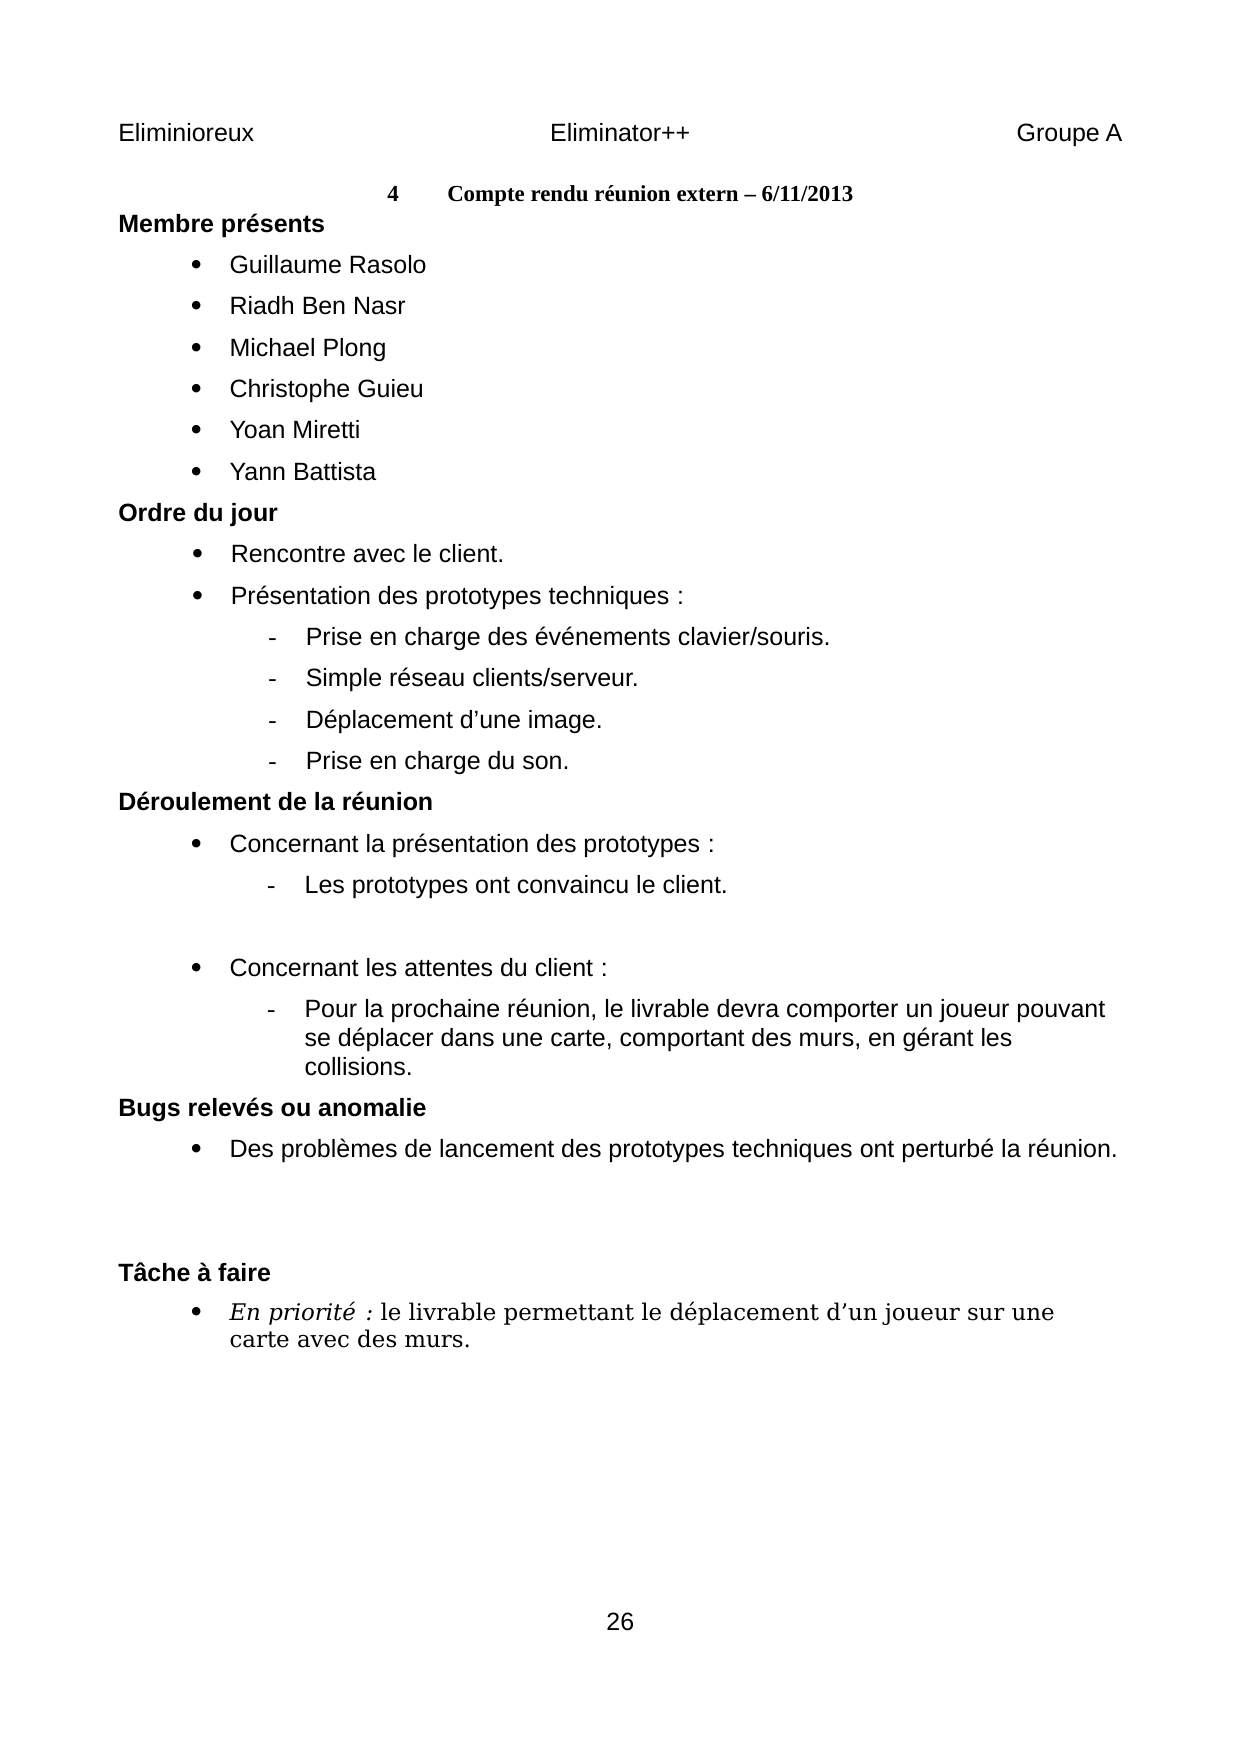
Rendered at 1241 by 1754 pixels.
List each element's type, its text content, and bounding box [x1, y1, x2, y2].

text Membre présents [118, 209, 1122, 237]
list Yann Battista [192, 457, 1122, 486]
text Ordre du jour [118, 498, 1122, 527]
list Christophe Guieu [192, 374, 1122, 403]
list Déplacement d’une image. [268, 705, 1122, 733]
list Les prototypes ont convaincu le client. [267, 870, 1122, 899]
list Simple réseau clients/serveur. [268, 663, 1122, 692]
list Guillaume Rasolo [192, 250, 1122, 279]
list Rencontre avec le client. [193, 539, 1122, 568]
list Concernant la présentation des prototypes : [192, 829, 1122, 857]
list Présentation des prototypes techniques : [193, 581, 1122, 609]
text Déroulement de la réunion [118, 787, 1122, 816]
list Yoan Miretti [192, 415, 1122, 444]
list Prise en charge du son. [268, 746, 1122, 775]
list Riadh Ben Nasr [192, 291, 1122, 320]
list Michael Plong [192, 333, 1122, 361]
list Des problèmes de lancement des prototypes techniques ont perturbé la réunion. [192, 1134, 1122, 1163]
list En priorité : le livrable permettant le déplacement d’un joueur sur une carte avec des murs. [192, 1299, 1122, 1352]
text Tâche à faire [118, 1258, 1122, 1287]
list Prise en charge des événements clavier/souris. [268, 622, 1122, 651]
list Pour la prochaine réunion, le livrable devra comporter un joueur pouvant se déplacer dans une carte, comportant des murs, en gérant les collisions. [267, 994, 1122, 1080]
list Concernant les attentes du client : [192, 953, 1122, 981]
text Bugs relevés ou anomalie [118, 1093, 1122, 1122]
subtitle Compte rendu réunion extern – 6/11/2013 [118, 181, 1122, 207]
